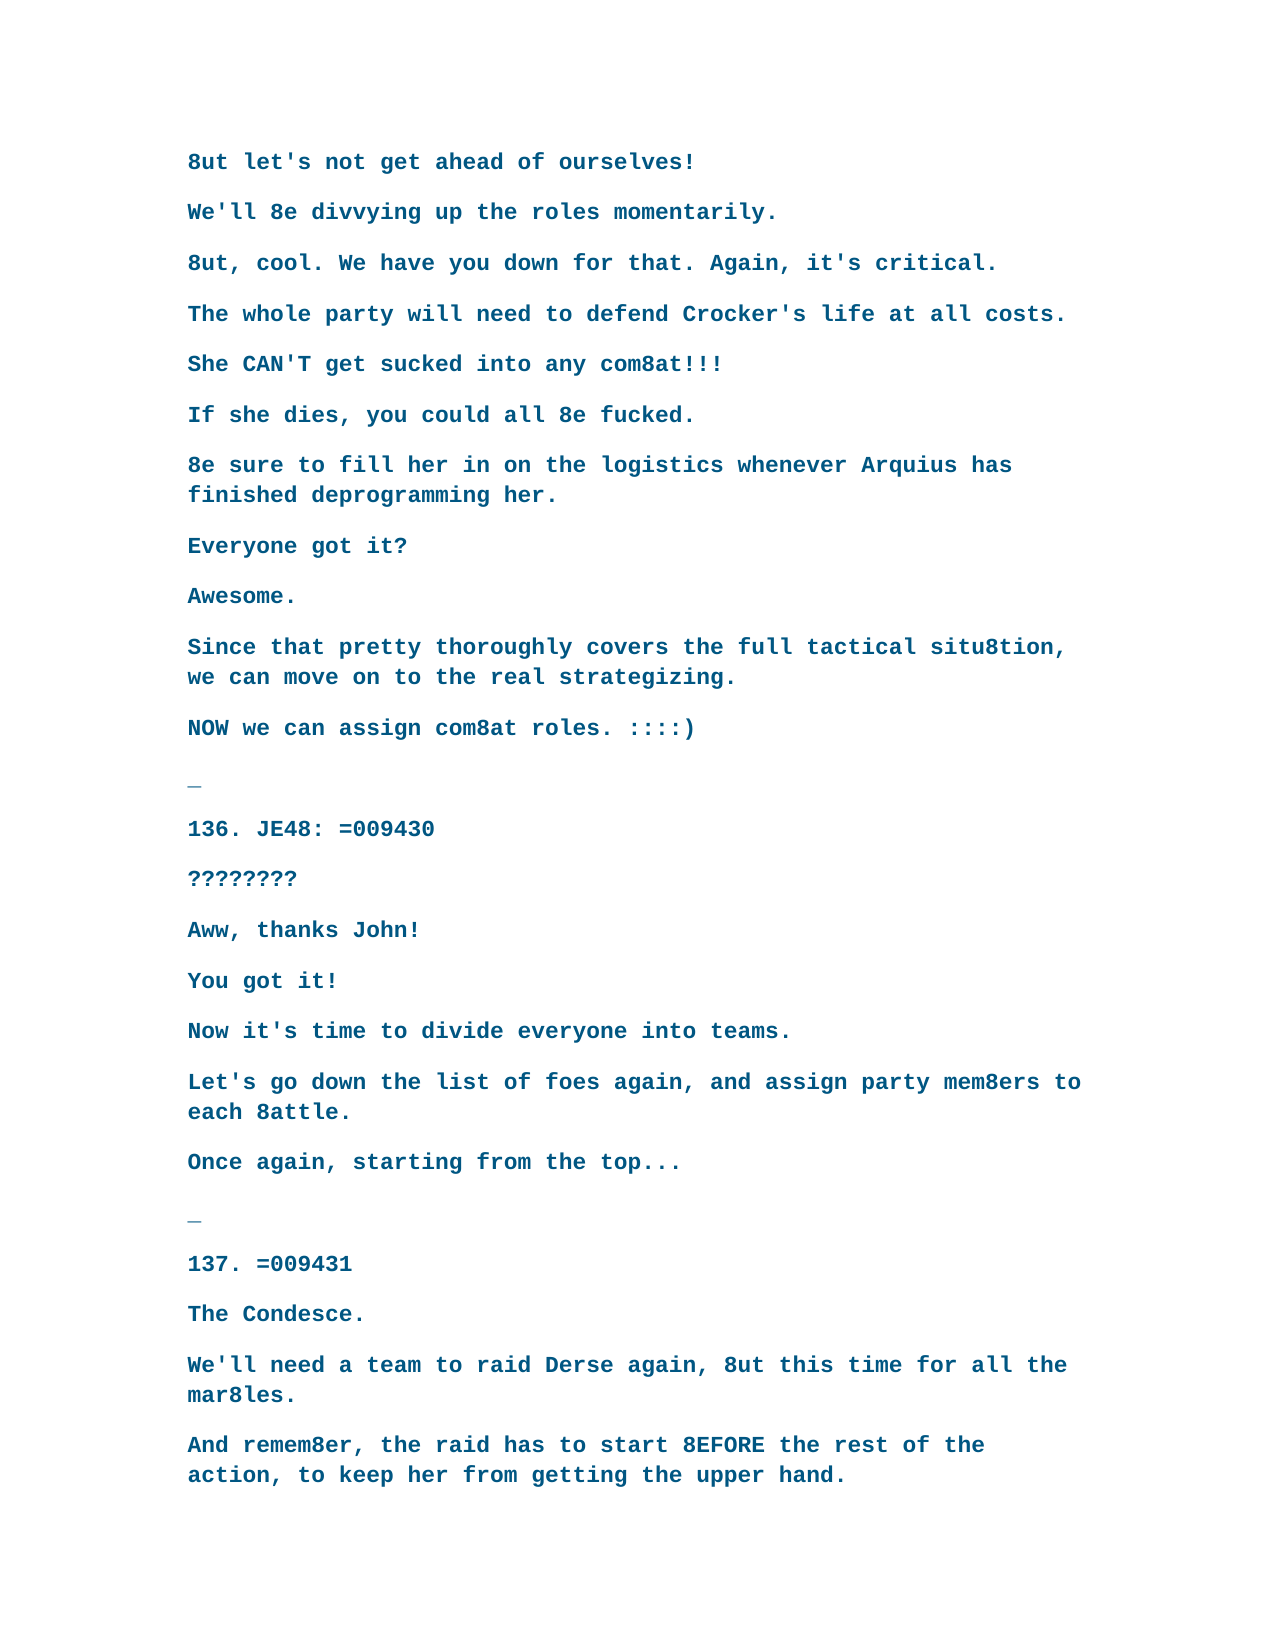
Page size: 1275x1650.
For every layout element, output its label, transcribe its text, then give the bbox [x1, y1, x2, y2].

text 137. =009431 [187, 1252, 1087, 1278]
text The whole party will need to defend Crocker's life at all costs. [187, 302, 1087, 328]
text Everyone got it? [187, 534, 1087, 560]
text We'll 8e divvying up the roles momentarily. [187, 201, 1087, 227]
text Let's go down the list of foes again, and assign party mem8ers to each 8attle. [187, 1070, 1087, 1126]
text _ [187, 1201, 1087, 1227]
text You got it! [187, 969, 1087, 995]
text ???????? [187, 868, 1087, 894]
text 8e sure to fill her in on the logistics whenever Arquius has finished deprogramming her. [187, 454, 1087, 509]
text We'll need a team to raid Derse again, 8ut this time for all the mar8les. [187, 1353, 1087, 1409]
text The Condesce. [187, 1302, 1087, 1328]
text Since that pretty thoroughly covers the full tactical situ8tion, we can move on to the real strategizing. [187, 635, 1087, 691]
text Once again, starting from the top... [187, 1151, 1087, 1177]
text Now it's time to divide everyone into teams. [187, 1019, 1087, 1046]
text And remem8er, the raid has to start 8EFORE the rest of the action, to keep her from getting the upper hand. [187, 1433, 1087, 1489]
text She CAN'T get sucked into any com8at!!! [187, 352, 1087, 378]
text Aww, thanks John! [187, 918, 1087, 944]
text 136. JE48: =009430 [187, 817, 1087, 843]
text If she dies, you could all 8e fucked. [187, 403, 1087, 429]
text NOW we can assign com8at roles. ::::) [187, 716, 1087, 742]
text 8ut, cool. We have you down for that. Again, it's critical. [187, 251, 1087, 277]
text 8ut let's not get ahead of ourselves! [187, 150, 1087, 176]
text Awesome. [187, 585, 1087, 611]
text _ [187, 766, 1087, 792]
